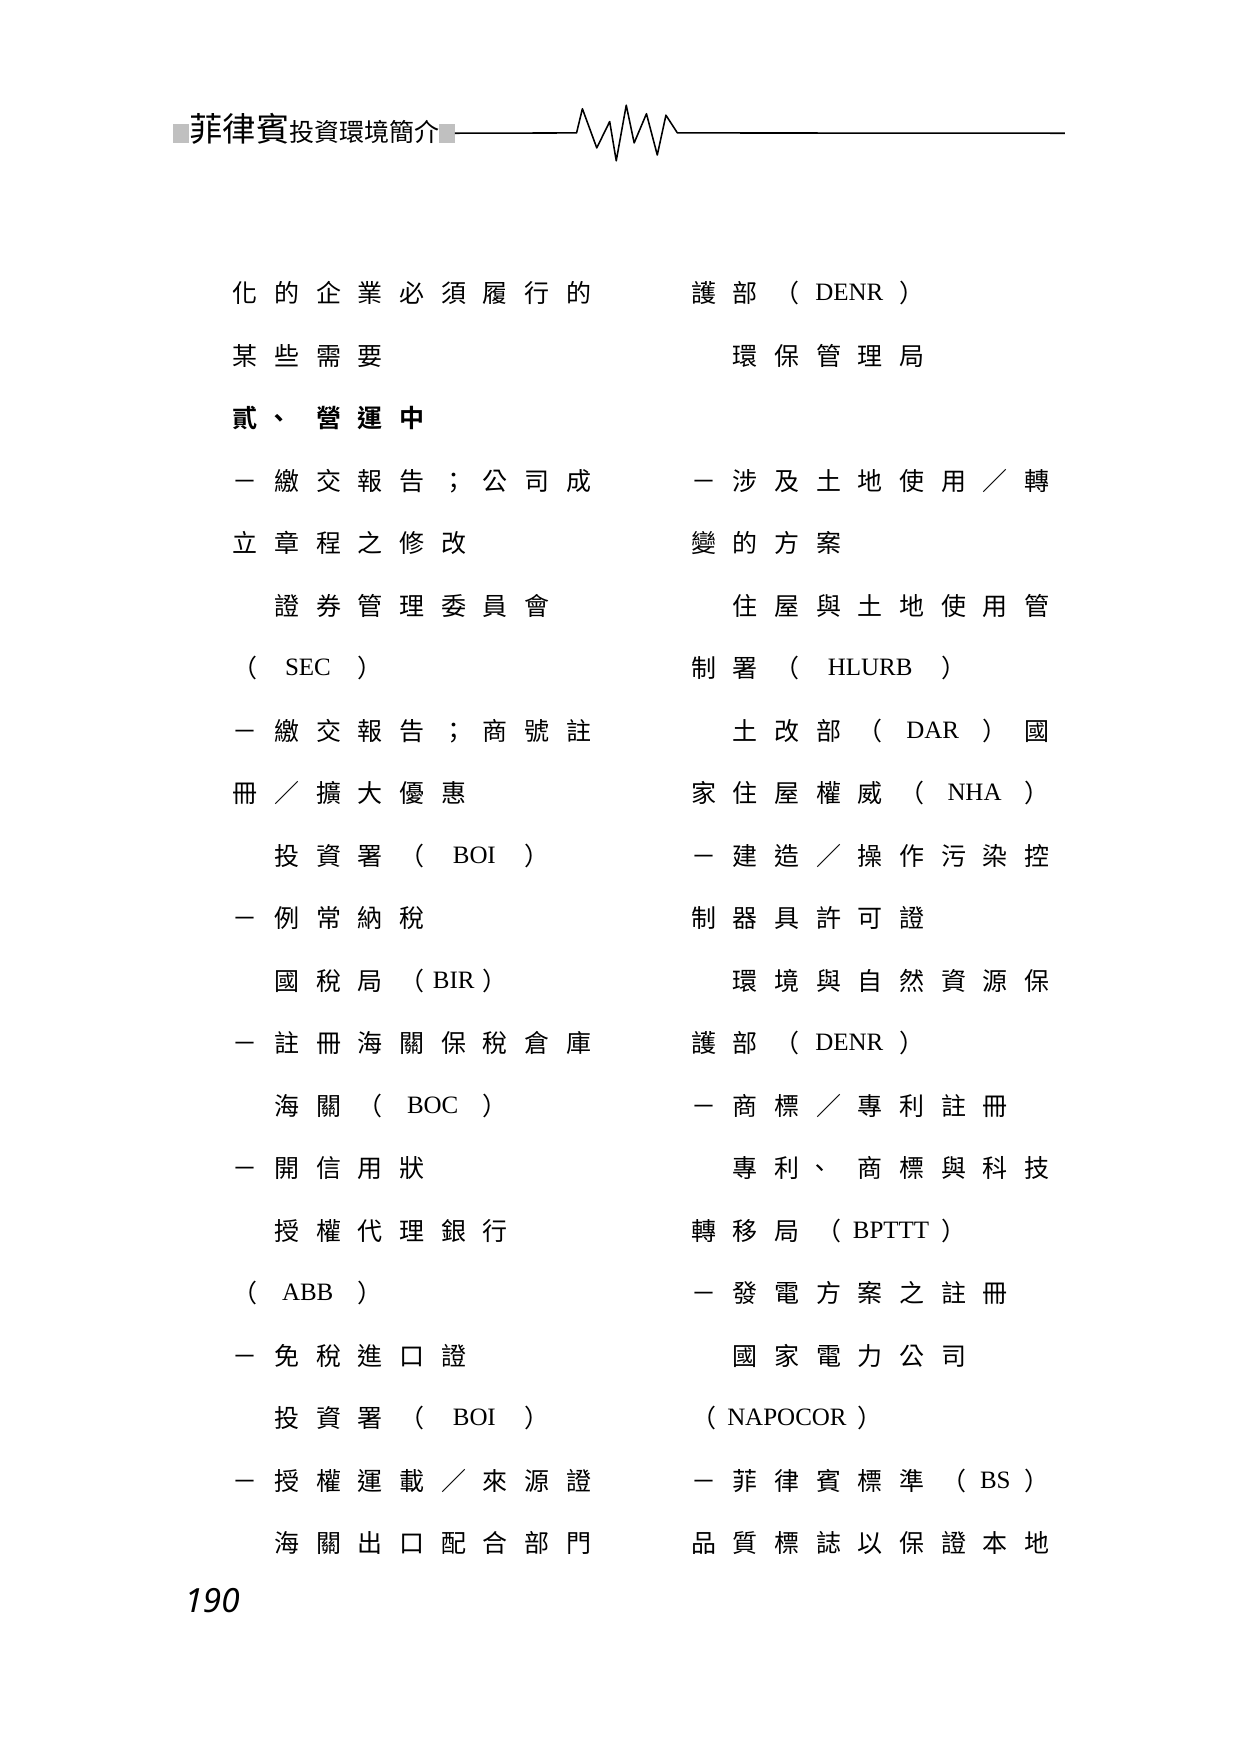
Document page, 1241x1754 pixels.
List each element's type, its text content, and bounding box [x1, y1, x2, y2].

table_header 化的企業必須履行的某些需要 貳、營運中 －繳交報告；公司成立章程之修改 證券管理委員會（SEC） －繳交報告；商號註冊／擴大優惠 投資署（BOI） －例常納稅 國稅局（BIR） －註冊海關保稅倉庫 海關（BOC） －開信用狀 授權代理銀行（ABB） －免稅進口證 投資署（BOI） －授權運載／來源證 海關出口配合部門 [183, 250, 621, 1563]
table_header 護部（DENR） 環保管理局 －涉及土地使用／轉變的方案 住屋與土地使用管制署（HLURB） 土改部（DAR）國家住屋權威（NHA） －建造／操作污染控制器具許可證 環境與自然資源保護部（DENR） －商標／專利註冊 專利、商標與科技轉移局（BPTTT） －發電方案之註冊 國家電力公司（NAPOCOR） －菲律賓標準（BS）品質標誌以保證本地 [621, 250, 1068, 1563]
